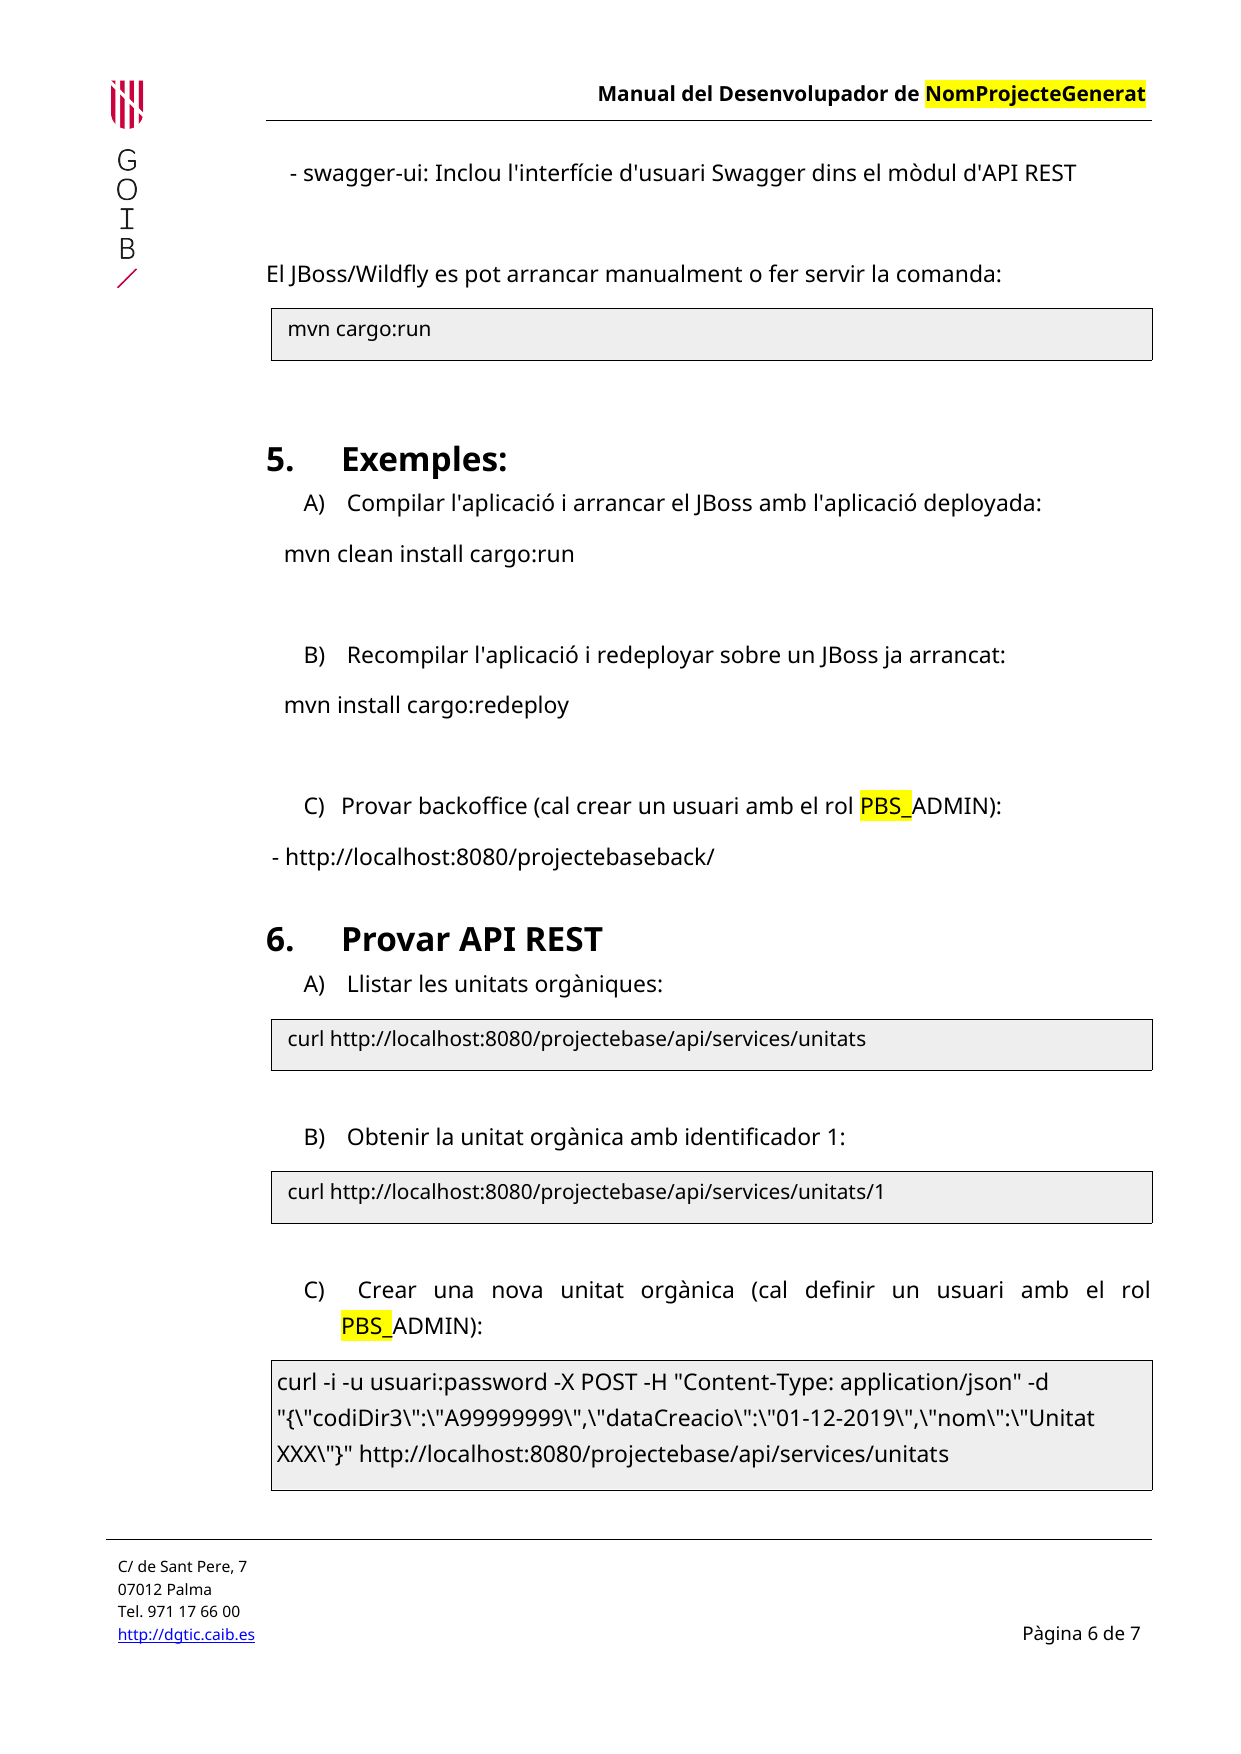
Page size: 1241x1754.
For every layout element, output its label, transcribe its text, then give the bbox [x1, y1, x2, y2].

text - swagger-ui: Inclou l'interfície d'usuari Swagger dins el mòdul d'API REST [266, 156, 1152, 188]
table_header curl http://localhost:8080/projectebase/api/services/unitats [272, 1020, 1152, 1070]
list Compilar l'aplicació i arrancar el JBoss amb l'aplicació deployada: [303, 487, 1152, 518]
list Obtenir la unitat orgànica amb identificador 1: [303, 1121, 1152, 1152]
table_header curl http://localhost:8080/projectebase/api/services/unitats/1 [272, 1172, 1152, 1223]
subtitle Exemples: [266, 435, 1152, 481]
list Provar backoffice (cal crear un usuari amb el rol PBS_ADMIN): [303, 790, 1152, 821]
text - http://localhost:8080/projectebaseback/ [266, 841, 1152, 872]
list Recompilar l'aplicació i redeployar sobre un JBoss ja arrancat: [303, 639, 1152, 670]
subtitle Provar API REST [266, 916, 1152, 962]
list Crear una nova unitat orgànica (cal definir un usuari amb el rol PBS_ADMIN): [303, 1274, 1152, 1341]
text El JBoss/Wildfly es pot arrancar manualment o fer servir la comanda: [266, 257, 1152, 289]
picture [82, 57, 172, 319]
table_header curl -i -u usuari:password -X POST -H "Content-Type: application/json" -d "{\"codiDir3\":\"A99999999\",\"dataCreacio\":\"01-12-2019\",\"nom\":\"Unitat XXX\"}" http://localhost:8080/projectebase/api/services/unitats [272, 1361, 1152, 1489]
list Llistar les unitats orgàniques: [303, 968, 1152, 999]
table_header mvn cargo:run [272, 309, 1152, 360]
text mvn clean install cargo:run [266, 538, 1152, 569]
text mvn install cargo:redeploy [266, 689, 1152, 720]
